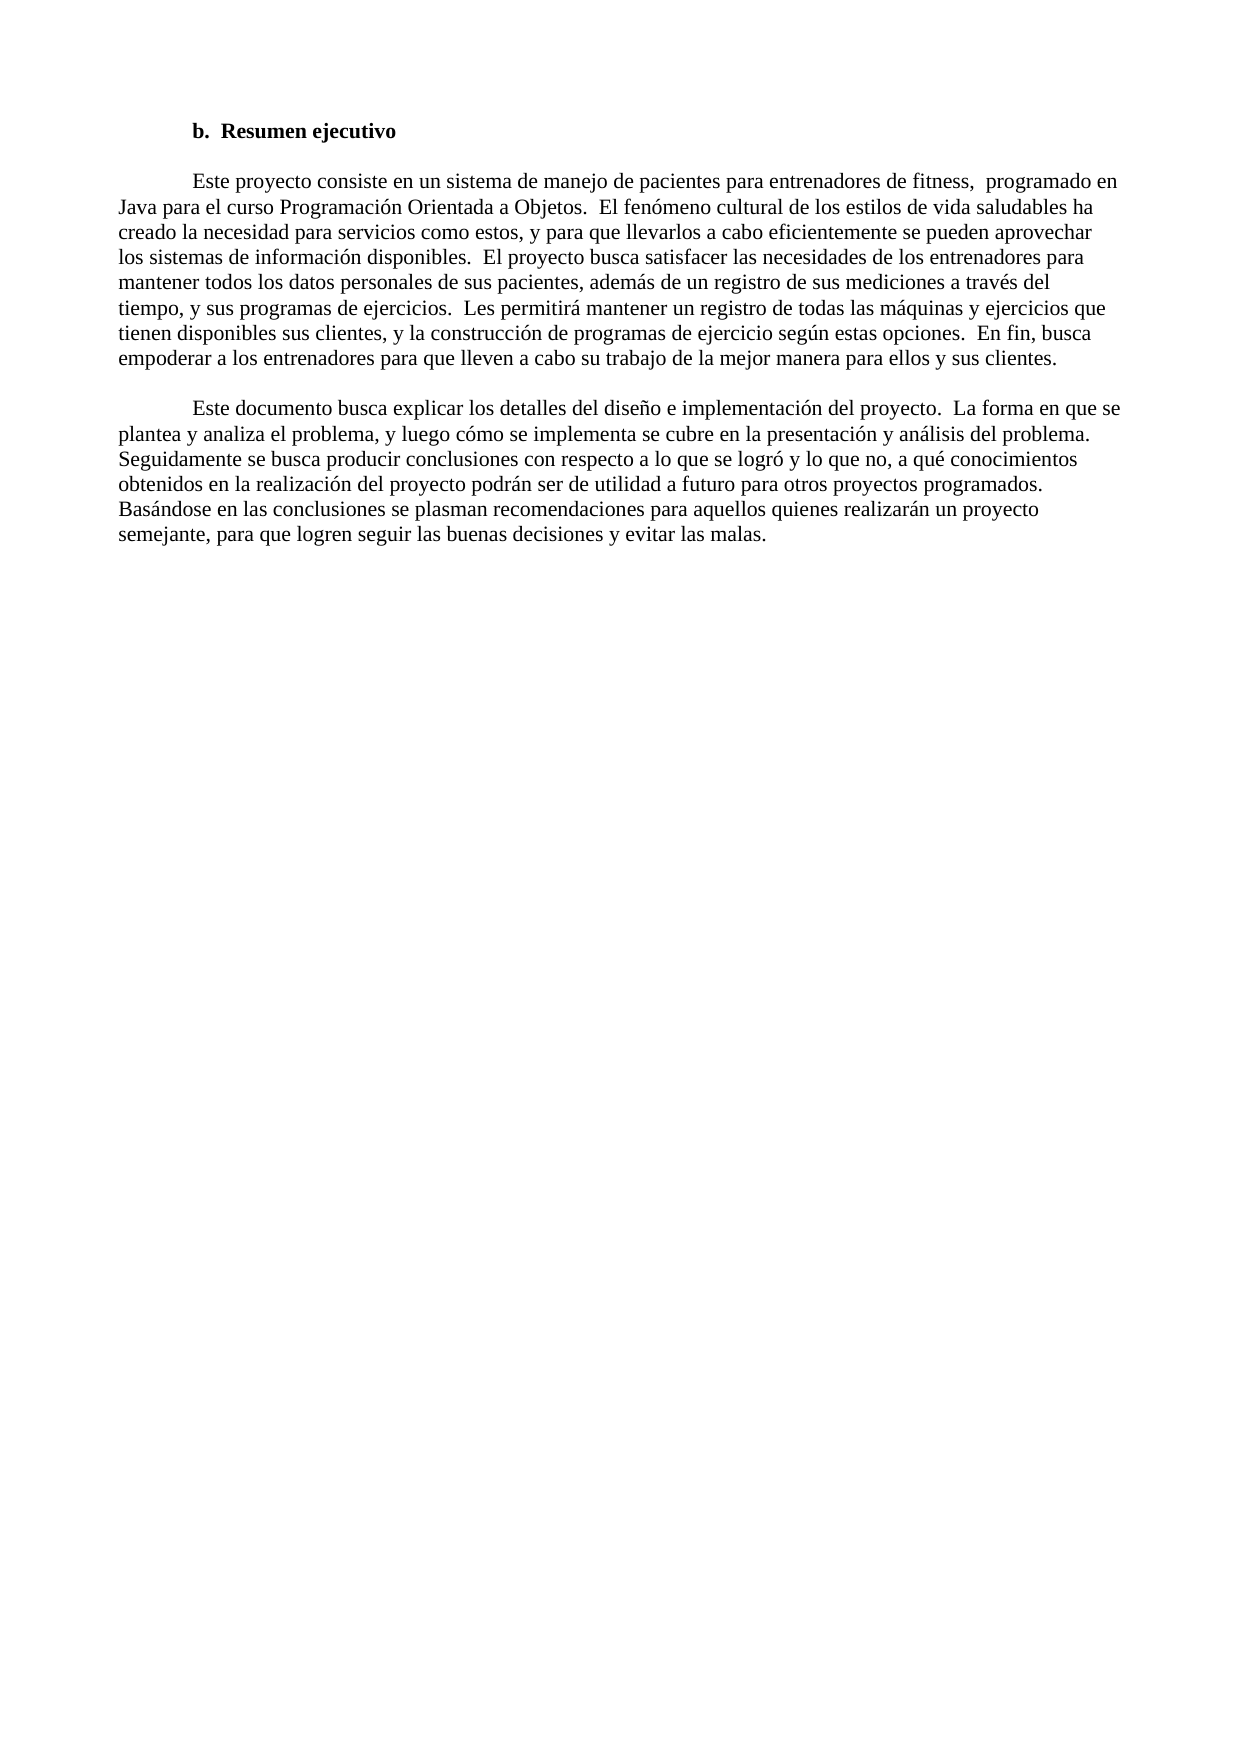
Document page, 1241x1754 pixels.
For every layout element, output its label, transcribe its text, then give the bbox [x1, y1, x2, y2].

text Este documento busca explicar los detalles del diseño e implementación del proyecto. La forma en que se plantea y analiza el problema, y luego cómo se implementa se cubre en la presentación y análisis del problema. Seguidamente se busca producir conclusiones con respecto a lo que se logró y lo que no, a qué conocimientos obtenidos en la realización del proyecto podrán ser de utilidad a futuro para otros proyectos programados. Basándose en las conclusiones se plasman recomendaciones para aquellos quienes realizarán un proyecto semejante, para que logren seguir las buenas decisiones y evitar las malas. [118, 395, 1122, 547]
text Este proyecto consiste en un sistema de manejo de pacientes para entrenadores de fitness, programado en Java para el curso Programación Orientada a Objetos. El fenómeno cultural de los estilos de vida saludables ha creado la necesidad para servicios como estos, y para que llevarlos a cabo eficientemente se pueden aprovechar los sistemas de información disponibles. El proyecto busca satisfacer las necesidades de los entrenadores para mantener todos los datos personales de sus pacientes, además de un registro de sus mediciones a través del tiempo, y sus programas de ejercicios. Les permitirá mantener un registro de todas las máquinas y ejercicios que tienen disponibles sus clientes, y la construcción de programas de ejercicio según estas opciones. En fin, busca empoderar a los entrenadores para que lleven a cabo su trabajo de la mejor manera para ellos y sus clientes. [118, 168, 1122, 370]
text b. Resumen ejecutivo [118, 118, 1122, 143]
